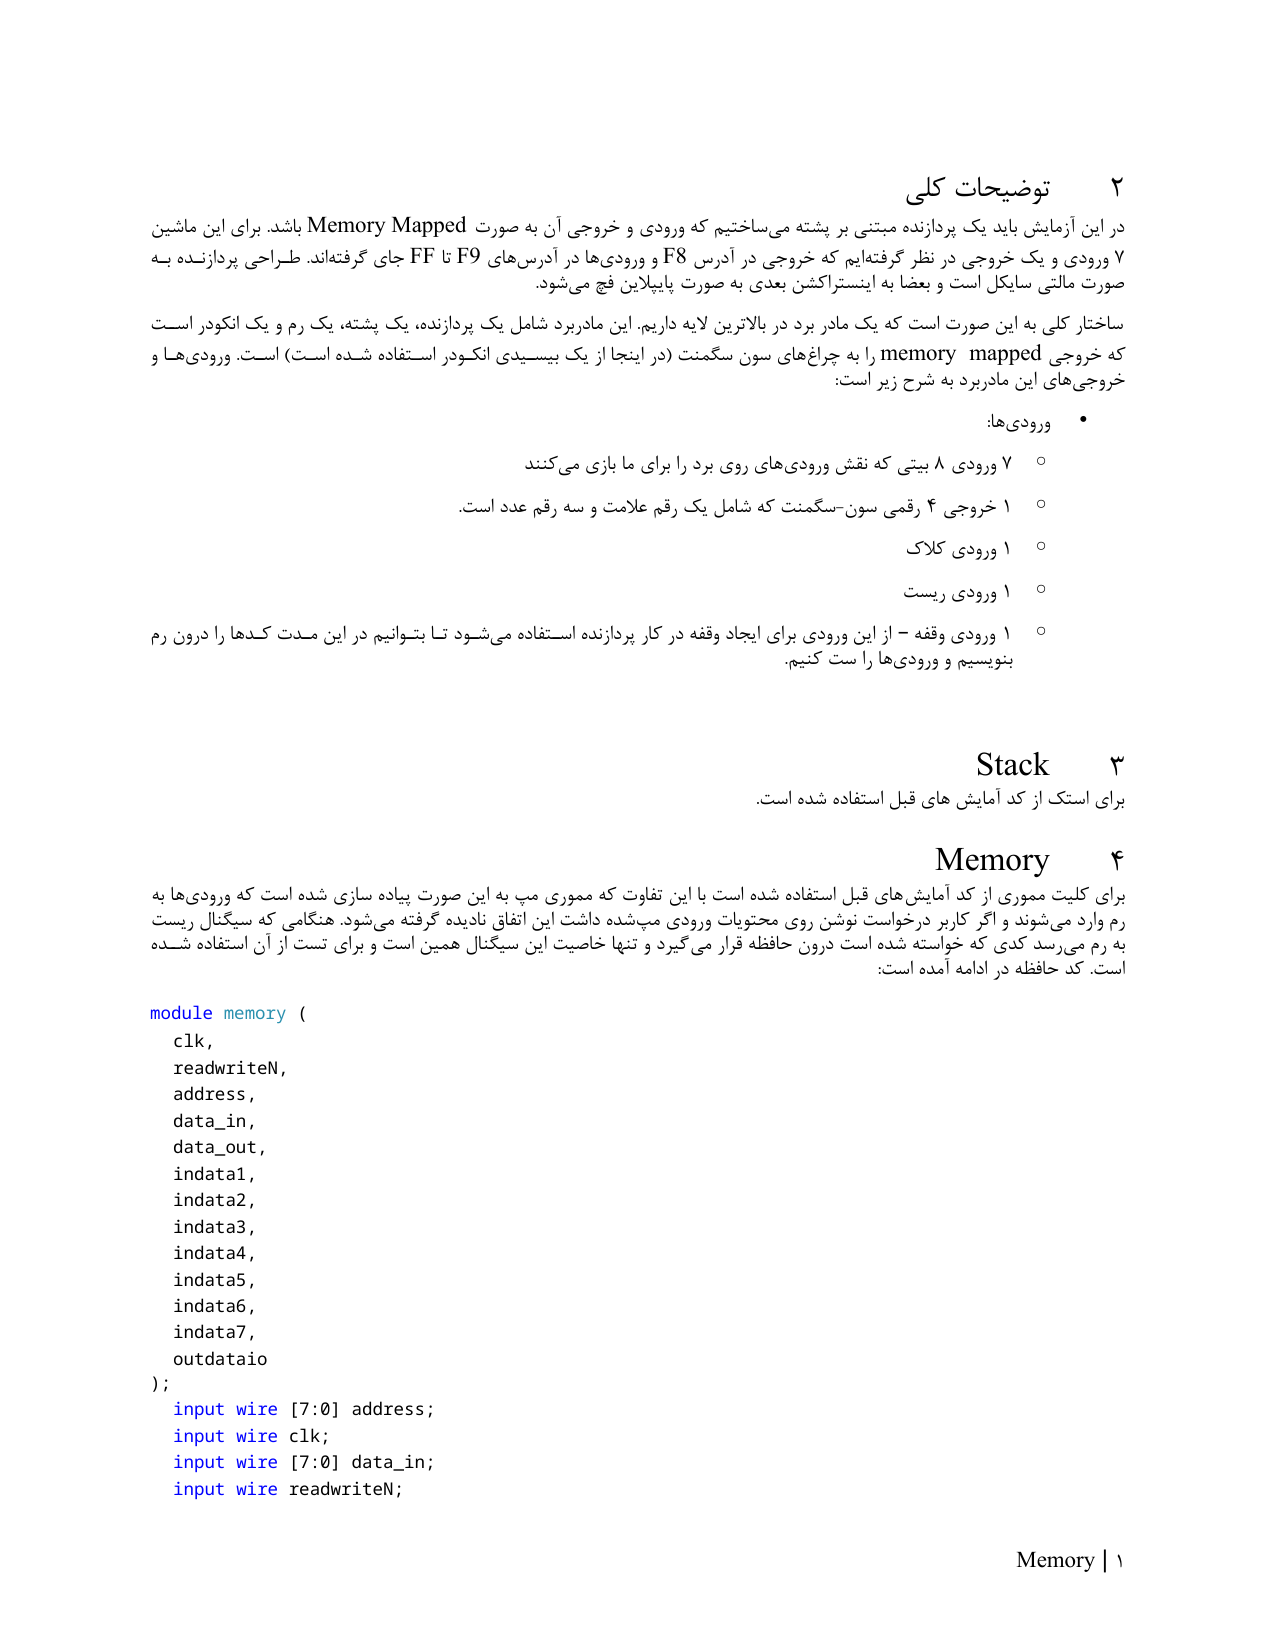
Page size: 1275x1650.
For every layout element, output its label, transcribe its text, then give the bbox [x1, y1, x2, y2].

text clk, [150, 1027, 1125, 1053]
text indata3, [150, 1212, 1125, 1238]
text ); [150, 1371, 1125, 1394]
text در این آزمایش باید یک پردازنده مبتنی بر پشته می‌ساختیم که ورودی‌ و خروجی آن به صورت Memory Mapped باشد. برای این ماشین ۷ ورودی و یک خروجی در نظر گرفته‌ایم که خروجی در آدرس F8 و ورودی‌ها در آدرس‌های F9 تا FF جای گرفته‌اند. طراحی پردازنده به صورت مالتی سایکل است و بعضا به اینستراکشن بعدی به صورت پایپلاین فچ می‌شود. [150, 211, 1125, 296]
text indata7, [150, 1318, 1125, 1344]
list 7 ورودی 8 بیتی که نقش ورودی‌های روی برد را برای ما بازی می‌کنند [150, 454, 1050, 478]
text outdataio [150, 1344, 1125, 1371]
text برای کلیت مموری از کد آمایش‌های قبل استفاده شده است با این تفاوت که مموری مپ به این صورت پیاده سازی شده است که ورودی‌ها به رم وارد می‌شوند و اگر کاربر درخواست نوشن روی محتویات ورودی‌ مپ‌شده داشت این اتفاق نادیده گرفته می‌شود. هنگامی که سیگنال ریست به رم می‌رسد کدی که خواسته شده است درون حافظه قرار می‌گیرد و تنها خاصیت این سیگنال همین است و برای تست از آن استفاده شده است. کد حافظه در ادامه آمده است: [150, 885, 1125, 982]
list 1 ورودی ریست [150, 581, 1050, 605]
list 1 ورودی وقفه – از این ورودی برای ایجاد وقفه در کار پردازنده استفاده می‌شود تا بتوانیم در این مدت کد‌ها را درون رم بنویسیم و ورودی‌ها را ست کنیم. [150, 623, 1050, 672]
text input wire [7:0] data_in; [150, 1447, 1125, 1474]
text ساختار کلی به این صورت است که یک مادر برد در بالاترین لایه داریم. این مادربرد شامل یک پردازنده، یک پشته، یک رم و یک انکودر است که خروجی memory mapped را به چراغ‌های سون سگمنت (در اینجا از یک بیسیدی انکودر استفاده شده است) است. ورودی‌ها و خروجی‌های این مادربرد به شرح زیر است: [150, 314, 1125, 393]
subtitle Stack [150, 744, 1125, 786]
text data_in, [150, 1106, 1125, 1132]
text indata5, [150, 1265, 1125, 1291]
subtitle توضیحات کلی [150, 175, 1125, 208]
text indata1, [150, 1159, 1125, 1185]
text indata2, [150, 1185, 1125, 1212]
list 1 خروجی 4 رقمی سون-سگمنت که شامل یک رقم علامت و سه رقم عدد است. [150, 496, 1050, 520]
text module memory ( [150, 1001, 1125, 1025]
text input wire clk; [150, 1421, 1125, 1447]
text address, [150, 1079, 1125, 1106]
text data_out, [150, 1132, 1125, 1159]
text برای استک از کد آمایش های قبل استفاده شده است. [150, 790, 1125, 813]
text input wire [7:0] address; [150, 1394, 1125, 1421]
list 1 ورودی کلاک [150, 539, 1050, 562]
text input wire readwriteN; [150, 1474, 1125, 1500]
text indata6, [150, 1291, 1125, 1318]
list ورودی‌ها: [150, 411, 1087, 435]
text indata4, [150, 1238, 1125, 1265]
text readwriteN, [150, 1053, 1125, 1079]
subtitle Memory [150, 839, 1125, 882]
